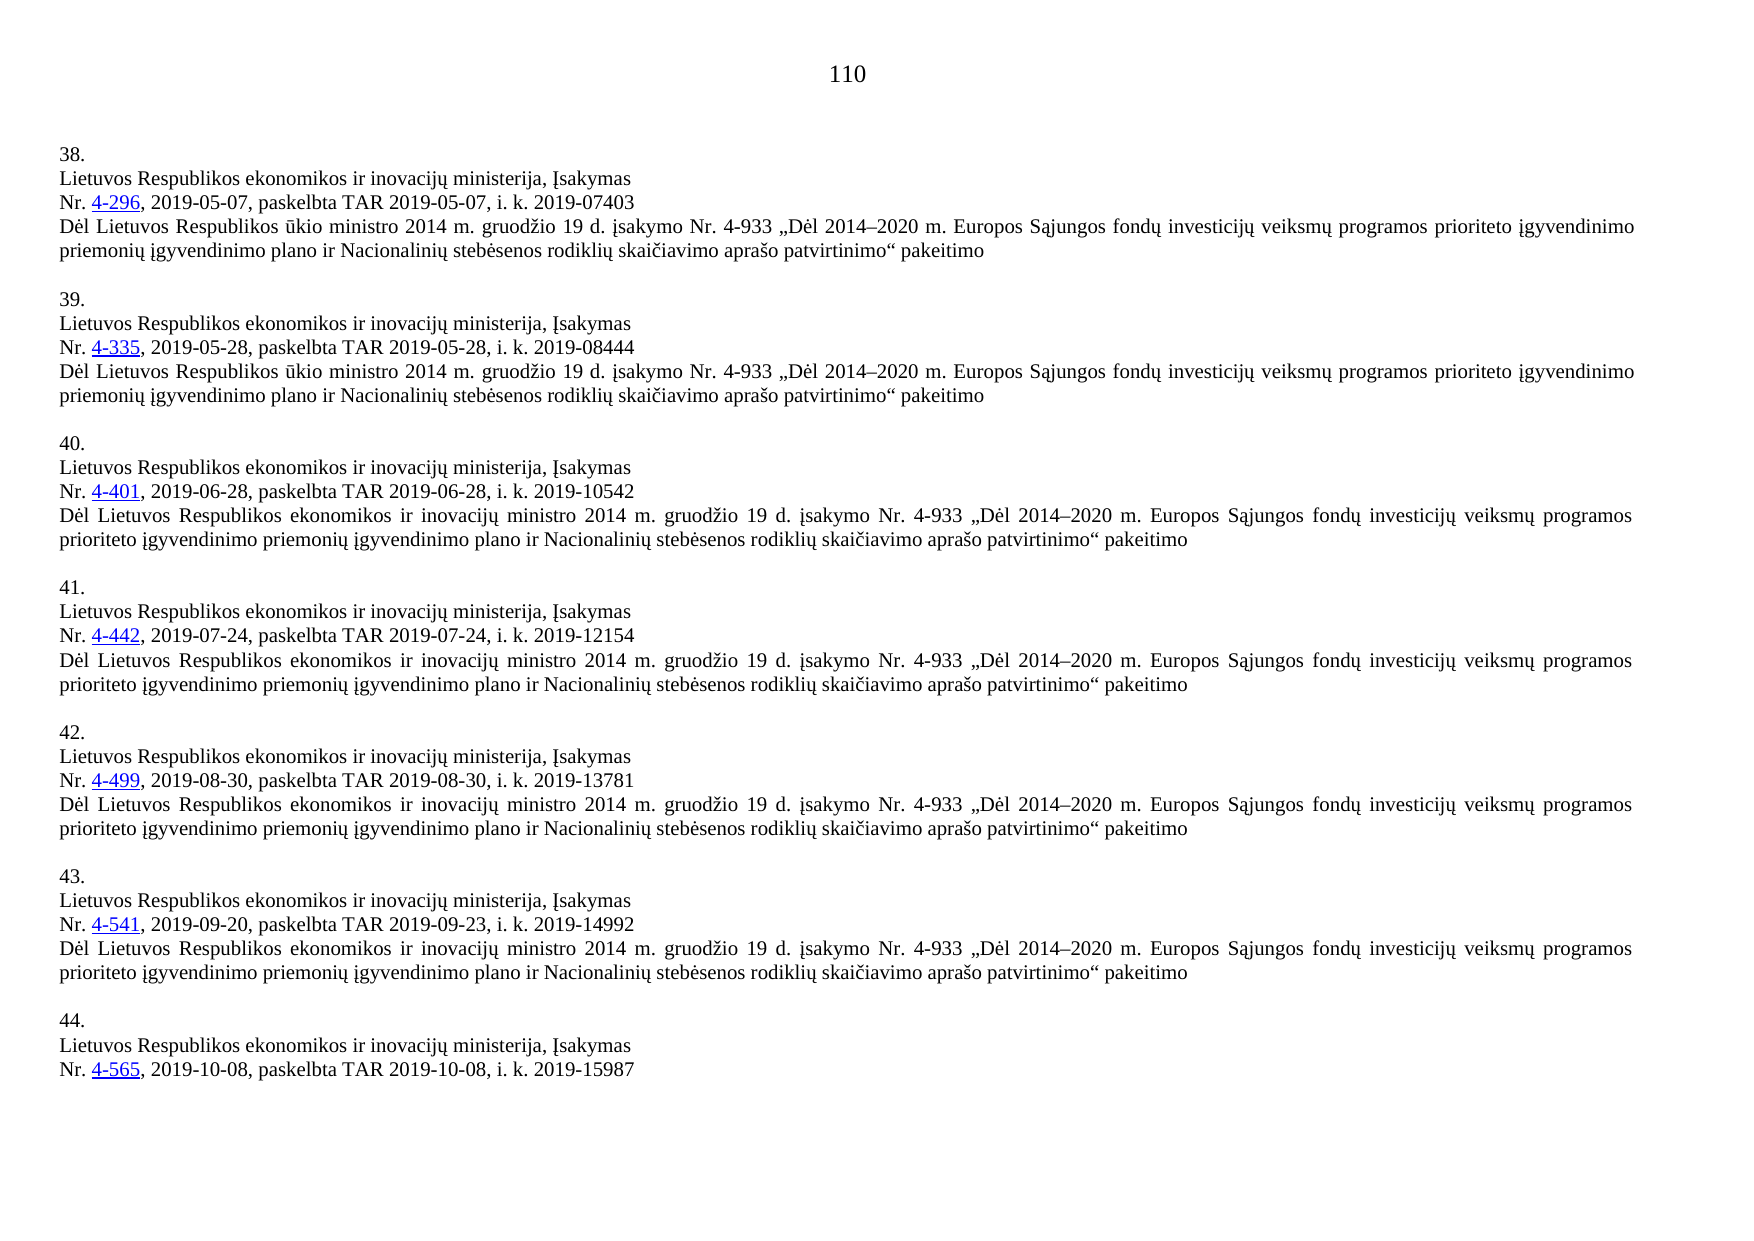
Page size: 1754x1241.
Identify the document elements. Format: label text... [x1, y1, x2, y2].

text Dėl Lietuvos Respublikos ekonomikos ir inovacijų ministro 2014 m. gruodžio 19 d. įsakymo Nr. 4-933 „Dėl 2014–2020 m. Europos Sąjungos fondų investicijų veiksmų programos prioriteto įgyvendinimo priemonių įgyvendinimo plano ir Nacionalinių stebėsenos rodiklių skaičiavimo aprašo patvirtinimo“ pakeitimo [59, 503, 1636, 551]
text Nr. 4-296, 2019-05-07, paskelbta TAR 2019-05-07, i. k. 2019-07403 [59, 190, 1636, 214]
text Nr. 4-499, 2019-08-30, paskelbta TAR 2019-08-30, i. k. 2019-13781 [59, 768, 1636, 792]
text Dėl Lietuvos Respublikos ūkio ministro 2014 m. gruodžio 19 d. įsakymo Nr. 4-933 „Dėl 2014–2020 m. Europos Sąjungos fondų investicijų veiksmų programos prioriteto įgyvendinimo priemonių įgyvendinimo plano ir Nacionalinių stebėsenos rodiklių skaičiavimo aprašo patvirtinimo“ pakeitimo [59, 214, 1636, 262]
text 40. [59, 431, 1636, 455]
text Dėl Lietuvos Respublikos ekonomikos ir inovacijų ministro 2014 m. gruodžio 19 d. įsakymo Nr. 4-933 „Dėl 2014–2020 m. Europos Sąjungos fondų investicijų veiksmų programos prioriteto įgyvendinimo priemonių įgyvendinimo plano ir Nacionalinių stebėsenos rodiklių skaičiavimo aprašo patvirtinimo“ pakeitimo [59, 647, 1636, 696]
text Lietuvos Respublikos ekonomikos ir inovacijų ministerija, Įsakymas [59, 888, 1636, 912]
text Dėl Lietuvos Respublikos ūkio ministro 2014 m. gruodžio 19 d. įsakymo Nr. 4-933 „Dėl 2014–2020 m. Europos Sąjungos fondų investicijų veiksmų programos prioriteto įgyvendinimo priemonių įgyvendinimo plano ir Nacionalinių stebėsenos rodiklių skaičiavimo aprašo patvirtinimo“ pakeitimo [59, 359, 1636, 407]
text Lietuvos Respublikos ekonomikos ir inovacijų ministerija, Įsakymas [59, 166, 1636, 190]
text Nr. 4-335, 2019-05-28, paskelbta TAR 2019-05-28, i. k. 2019-08444 [59, 335, 1636, 359]
text Lietuvos Respublikos ekonomikos ir inovacijų ministerija, Įsakymas [59, 1032, 1636, 1057]
text Lietuvos Respublikos ekonomikos ir inovacijų ministerija, Įsakymas [59, 744, 1636, 768]
text Lietuvos Respublikos ekonomikos ir inovacijų ministerija, Įsakymas [59, 311, 1636, 335]
text Nr. 4-442, 2019-07-24, paskelbta TAR 2019-07-24, i. k. 2019-12154 [59, 623, 1636, 647]
text 41. [59, 575, 1636, 599]
text 44. [59, 1008, 1636, 1032]
text Nr. 4-401, 2019-06-28, paskelbta TAR 2019-06-28, i. k. 2019-10542 [59, 479, 1636, 503]
text 42. [59, 720, 1636, 744]
text Dėl Lietuvos Respublikos ekonomikos ir inovacijų ministro 2014 m. gruodžio 19 d. įsakymo Nr. 4-933 „Dėl 2014–2020 m. Europos Sąjungos fondų investicijų veiksmų programos prioriteto įgyvendinimo priemonių įgyvendinimo plano ir Nacionalinių stebėsenos rodiklių skaičiavimo aprašo patvirtinimo“ pakeitimo [59, 936, 1636, 984]
text Nr. 4-541, 2019-09-20, paskelbta TAR 2019-09-23, i. k. 2019-14992 [59, 912, 1636, 936]
text Lietuvos Respublikos ekonomikos ir inovacijų ministerija, Įsakymas [59, 455, 1636, 479]
text Dėl Lietuvos Respublikos ekonomikos ir inovacijų ministro 2014 m. gruodžio 19 d. įsakymo Nr. 4-933 „Dėl 2014–2020 m. Europos Sąjungos fondų investicijų veiksmų programos prioriteto įgyvendinimo priemonių įgyvendinimo plano ir Nacionalinių stebėsenos rodiklių skaičiavimo aprašo patvirtinimo“ pakeitimo [59, 792, 1636, 840]
text 38. [59, 142, 1636, 166]
text Lietuvos Respublikos ekonomikos ir inovacijų ministerija, Įsakymas [59, 599, 1636, 623]
text 39. [59, 287, 1636, 311]
text Nr. 4-565, 2019-10-08, paskelbta TAR 2019-10-08, i. k. 2019-15987 [59, 1057, 1636, 1081]
text 43. [59, 864, 1636, 888]
